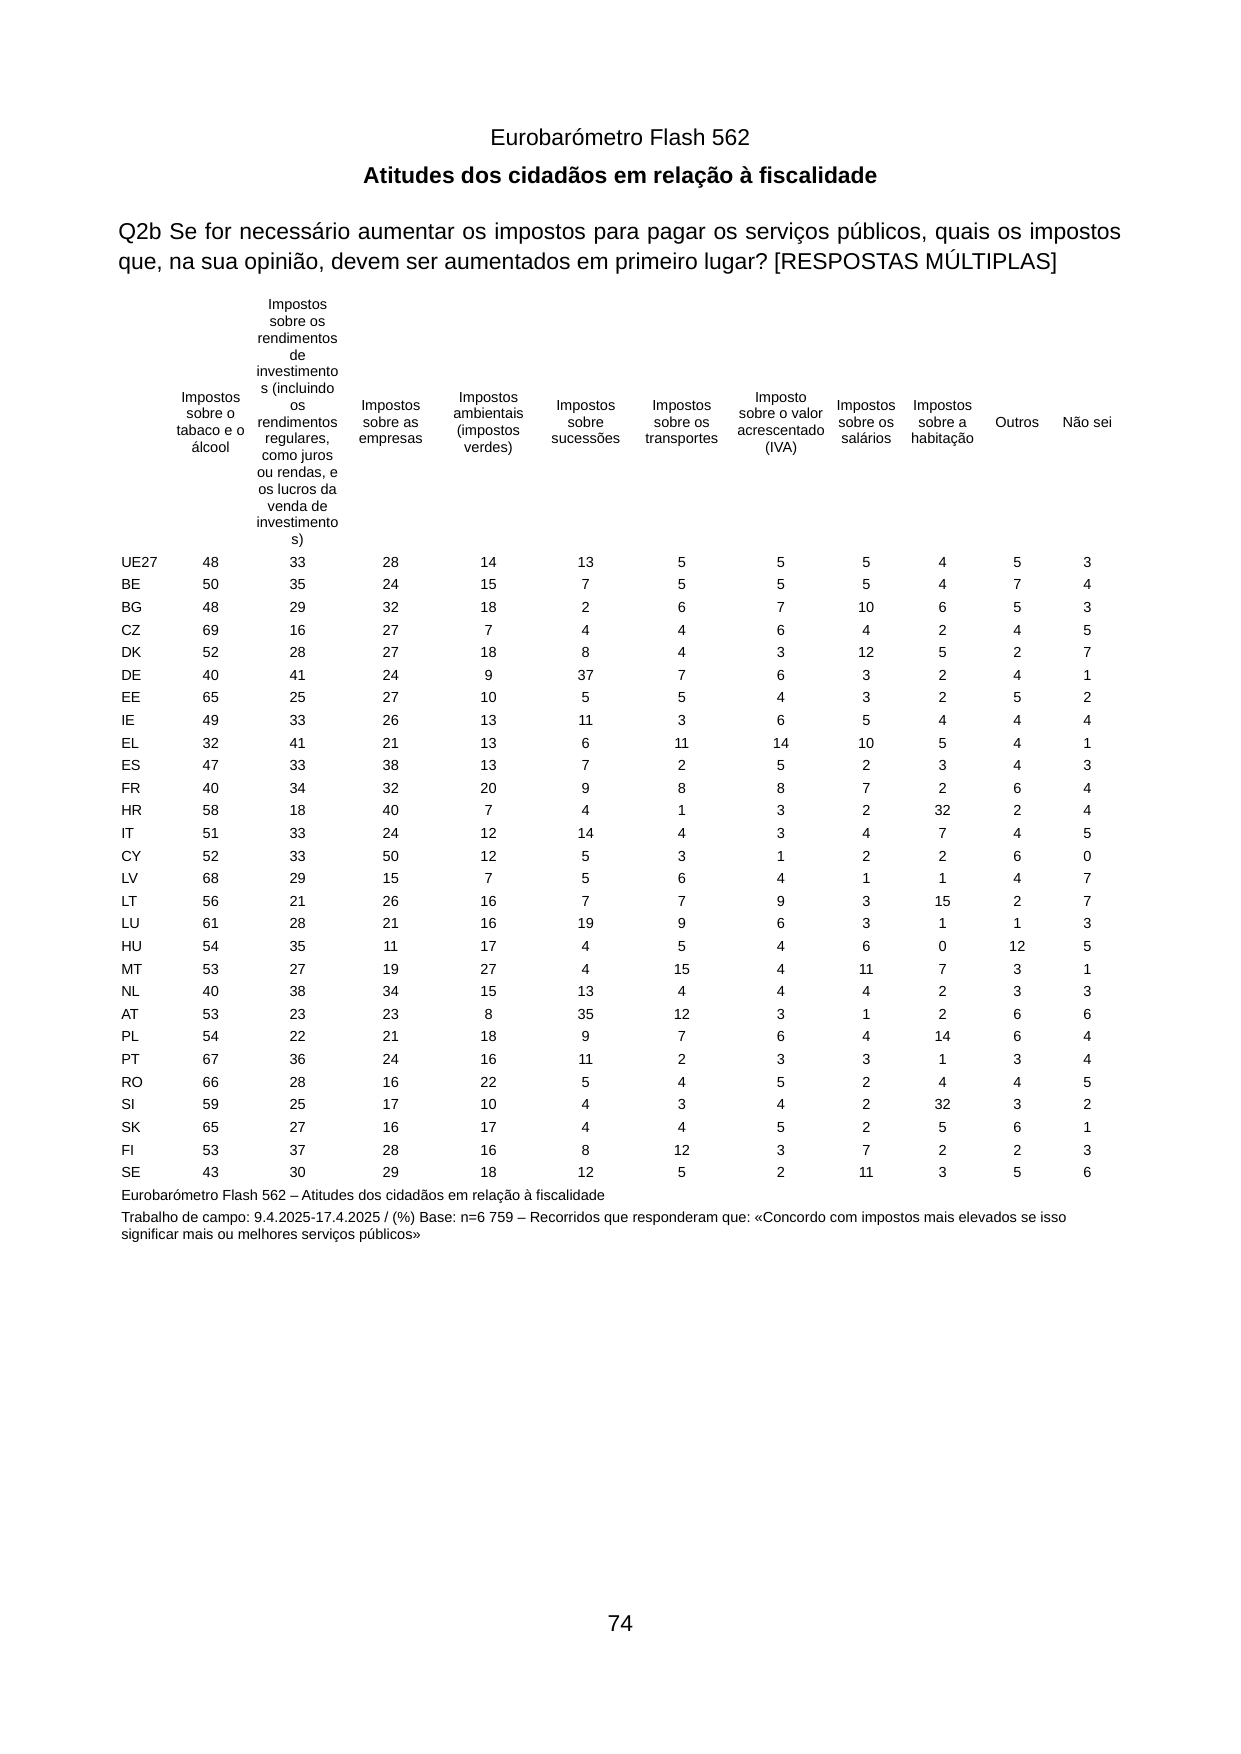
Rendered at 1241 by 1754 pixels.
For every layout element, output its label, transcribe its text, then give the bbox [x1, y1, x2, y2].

table_cell 38 [250, 980, 345, 1003]
table_cell 3 [732, 1048, 829, 1070]
table_cell 50 [171, 573, 250, 596]
table_cell 43 [171, 1161, 250, 1183]
table_cell 3 [829, 1048, 903, 1070]
table_cell SI [118, 1093, 171, 1116]
table_cell 4 [732, 867, 829, 889]
table_cell 5 [982, 1161, 1052, 1183]
table_cell 5 [829, 551, 903, 573]
table_cell 7 [732, 596, 829, 618]
table_cell RO [118, 1070, 171, 1093]
table_cell 28 [345, 1138, 436, 1161]
table_cell 40 [171, 980, 250, 1003]
table_cell 1 [982, 912, 1052, 935]
table_cell 22 [436, 1070, 540, 1093]
table_cell 15 [631, 958, 732, 980]
table_cell 25 [250, 686, 345, 709]
table_cell 2 [903, 1138, 982, 1161]
table_cell 69 [171, 618, 250, 641]
table_cell 52 [171, 844, 250, 867]
table_header Outros [982, 293, 1052, 551]
table_cell 13 [436, 754, 540, 777]
table_cell 4 [1052, 709, 1122, 731]
table_cell 2 [829, 1070, 903, 1093]
table_cell 4 [631, 822, 732, 844]
table_cell 12 [631, 1003, 732, 1025]
table_cell 4 [1052, 1048, 1122, 1070]
table_cell 1 [903, 1048, 982, 1070]
table_header [118, 293, 171, 551]
table_cell 1 [1052, 731, 1122, 754]
table_cell 2 [540, 596, 631, 618]
table_cell 12 [631, 1138, 732, 1161]
table_cell 16 [345, 1070, 436, 1093]
table_cell 4 [732, 935, 829, 957]
table_cell 4 [540, 618, 631, 641]
table_cell 41 [250, 664, 345, 686]
table_cell 9 [540, 1025, 631, 1048]
table_cell 28 [250, 641, 345, 663]
table_cell 48 [171, 551, 250, 573]
table_cell ES [118, 754, 171, 777]
table_cell 37 [250, 1138, 345, 1161]
table_cell 4 [1052, 573, 1122, 596]
table_cell 8 [732, 777, 829, 799]
table_cell 2 [982, 799, 1052, 822]
table_cell 3 [732, 641, 829, 663]
table_cell 4 [903, 573, 982, 596]
table_cell 4 [540, 958, 631, 980]
table_cell 9 [540, 777, 631, 799]
table_cell 21 [250, 890, 345, 912]
table_cell DE [118, 664, 171, 686]
table_cell 4 [631, 1116, 732, 1138]
table_cell 2 [829, 844, 903, 867]
table_cell 6 [732, 1025, 829, 1048]
table_cell 2 [829, 1093, 903, 1116]
table_cell 4 [982, 664, 1052, 686]
table_cell 21 [345, 912, 436, 935]
table_cell 19 [345, 958, 436, 980]
table_cell 2 [903, 664, 982, 686]
table_cell 16 [345, 1116, 436, 1138]
table_cell 18 [250, 799, 345, 822]
table_cell 3 [631, 844, 732, 867]
table_cell 13 [436, 709, 540, 731]
table_header Impostos sobre a habitação [903, 293, 982, 551]
table_cell 8 [631, 777, 732, 799]
table_cell 6 [631, 867, 732, 889]
table_cell 5 [1052, 1070, 1122, 1093]
table_cell 7 [540, 754, 631, 777]
table_cell 15 [436, 980, 540, 1003]
table_cell 24 [345, 573, 436, 596]
table_cell MT [118, 958, 171, 980]
table_cell 0 [903, 935, 982, 957]
table_cell 33 [250, 844, 345, 867]
table_cell 54 [171, 1025, 250, 1048]
table_cell 3 [1052, 754, 1122, 777]
table_cell AT [118, 1003, 171, 1025]
table_cell 6 [732, 912, 829, 935]
table_cell 1 [1052, 664, 1122, 686]
table_cell 1 [1052, 958, 1122, 980]
table_cell 5 [903, 641, 982, 663]
table_header Impostos sobre os rendimentos de investimentos (incluindo os rendimentos regulares, como juros ou rendas, e os lucros da venda de investimentos) [250, 293, 345, 551]
table_cell 5 [631, 1161, 732, 1183]
table_cell 4 [1052, 799, 1122, 822]
table_cell 12 [436, 844, 540, 867]
table_cell 4 [540, 1093, 631, 1116]
table_cell 3 [631, 709, 732, 731]
table_cell 17 [436, 935, 540, 957]
table_cell 2 [982, 641, 1052, 663]
table_cell 4 [829, 822, 903, 844]
table_cell 3 [982, 958, 1052, 980]
table_cell 5 [982, 686, 1052, 709]
table_cell 2 [1052, 1093, 1122, 1116]
table_cell 4 [829, 1025, 903, 1048]
table_cell 11 [345, 935, 436, 957]
table_cell 49 [171, 709, 250, 731]
table_cell 26 [345, 709, 436, 731]
table_cell 2 [982, 1138, 1052, 1161]
table_cell LU [118, 912, 171, 935]
table_cell 2 [903, 844, 982, 867]
table_cell 25 [250, 1093, 345, 1116]
table_cell 29 [250, 867, 345, 889]
table_cell 4 [982, 867, 1052, 889]
table_cell LV [118, 867, 171, 889]
table_cell 3 [631, 1093, 732, 1116]
table_cell 7 [540, 573, 631, 596]
table_cell 9 [436, 664, 540, 686]
table_cell 3 [732, 822, 829, 844]
table_cell 4 [732, 958, 829, 980]
table_cell 10 [436, 1093, 540, 1116]
table_cell 7 [631, 1025, 732, 1048]
table_cell 7 [1052, 890, 1122, 912]
table_cell 6 [540, 731, 631, 754]
table_cell 28 [250, 1070, 345, 1093]
table_cell 6 [1052, 1003, 1122, 1025]
table_cell 5 [732, 754, 829, 777]
table_cell 18 [436, 1025, 540, 1048]
table_cell 51 [171, 822, 250, 844]
table_header Impostos sobre o tabaco e o álcool [171, 293, 250, 551]
table_cell 10 [436, 686, 540, 709]
table_cell 2 [903, 618, 982, 641]
table_cell 27 [250, 958, 345, 980]
table_cell 11 [540, 709, 631, 731]
table_cell 33 [250, 822, 345, 844]
table_cell 27 [345, 641, 436, 663]
table_header Não sei [1052, 293, 1122, 551]
table_cell EE [118, 686, 171, 709]
table_cell 1 [829, 867, 903, 889]
table_cell 6 [982, 1025, 1052, 1048]
table_header Impostos ambientais (impostos verdes) [436, 293, 540, 551]
table_cell 3 [1052, 980, 1122, 1003]
table_cell SK [118, 1116, 171, 1138]
table_cell 8 [540, 641, 631, 663]
table_cell 4 [631, 618, 732, 641]
table_cell 5 [903, 731, 982, 754]
table_cell 4 [631, 980, 732, 1003]
table_cell 7 [829, 777, 903, 799]
table_cell 9 [732, 890, 829, 912]
table_cell 6 [732, 709, 829, 731]
table_cell 5 [631, 686, 732, 709]
table_cell 5 [540, 867, 631, 889]
table_cell 2 [829, 799, 903, 822]
table_cell 5 [732, 1116, 829, 1138]
table_cell 33 [250, 551, 345, 573]
table_cell 4 [732, 980, 829, 1003]
table_cell 18 [436, 596, 540, 618]
table_cell 35 [250, 573, 345, 596]
table_cell 5 [982, 596, 1052, 618]
table_cell 16 [436, 912, 540, 935]
table_cell 5 [631, 573, 732, 596]
table_cell 15 [436, 573, 540, 596]
table_cell 2 [829, 1116, 903, 1138]
table_cell 7 [631, 664, 732, 686]
table_cell 6 [732, 664, 829, 686]
table_cell 7 [1052, 867, 1122, 889]
text Q2b Se for necessário aumentar os impostos para pagar os serviços públicos, quais os impostos que, na sua opinião, devem ser aumentados em primeiro lugar? [RESPOSTAS MÚLTIPLAS] [118, 218, 1122, 275]
table_cell 2 [903, 1003, 982, 1025]
table_cell 5 [732, 1070, 829, 1093]
table_cell 2 [829, 754, 903, 777]
table_cell 0 [1052, 844, 1122, 867]
table_cell 47 [171, 754, 250, 777]
table_cell 6 [982, 1003, 1052, 1025]
table_cell 27 [436, 958, 540, 980]
table_cell 35 [250, 935, 345, 957]
table_cell CZ [118, 618, 171, 641]
table_cell 28 [345, 551, 436, 573]
table_cell 29 [250, 596, 345, 618]
table_cell 11 [631, 731, 732, 754]
table_cell 16 [436, 1048, 540, 1070]
table_cell 5 [631, 935, 732, 957]
table_cell SE [118, 1161, 171, 1183]
table_cell 37 [540, 664, 631, 686]
table_cell 27 [345, 618, 436, 641]
table_cell IT [118, 822, 171, 844]
table_cell 41 [250, 731, 345, 754]
table_cell 53 [171, 958, 250, 980]
table_cell 40 [171, 777, 250, 799]
table_cell 14 [436, 551, 540, 573]
table_cell 8 [436, 1003, 540, 1025]
table_cell 65 [171, 686, 250, 709]
table_cell 35 [540, 1003, 631, 1025]
table_cell 38 [345, 754, 436, 777]
table_cell 5 [829, 709, 903, 731]
table_cell 4 [829, 618, 903, 641]
table_cell 68 [171, 867, 250, 889]
table_cell 4 [540, 935, 631, 957]
table_cell 3 [732, 799, 829, 822]
table_cell 10 [829, 596, 903, 618]
table_cell 23 [250, 1003, 345, 1025]
table_cell 3 [982, 1048, 1052, 1070]
table_cell 4 [732, 1093, 829, 1116]
table_cell 23 [345, 1003, 436, 1025]
table_cell 53 [171, 1003, 250, 1025]
table_cell 58 [171, 799, 250, 822]
table_cell 32 [345, 596, 436, 618]
table_cell 7 [903, 822, 982, 844]
table_cell LT [118, 890, 171, 912]
table_cell 21 [345, 1025, 436, 1048]
table_cell 36 [250, 1048, 345, 1070]
table_cell 5 [540, 844, 631, 867]
table_cell 17 [345, 1093, 436, 1116]
table_cell 3 [982, 980, 1052, 1003]
table_cell 20 [436, 777, 540, 799]
table_cell 13 [436, 731, 540, 754]
table_cell 2 [982, 890, 1052, 912]
table_cell 4 [982, 709, 1052, 731]
table_cell 5 [631, 551, 732, 573]
table_cell BG [118, 596, 171, 618]
table_cell 6 [903, 596, 982, 618]
table_cell NL [118, 980, 171, 1003]
table_cell 6 [829, 935, 903, 957]
table_cell 34 [345, 980, 436, 1003]
table_cell 7 [540, 890, 631, 912]
table_cell 7 [436, 867, 540, 889]
table_cell 6 [982, 844, 1052, 867]
table_cell 7 [903, 958, 982, 980]
table_cell 8 [540, 1138, 631, 1161]
table_cell 3 [732, 1138, 829, 1161]
table_cell 1 [732, 844, 829, 867]
table_cell 4 [903, 1070, 982, 1093]
table_cell 27 [250, 1116, 345, 1138]
table_cell 4 [631, 641, 732, 663]
table_cell 14 [540, 822, 631, 844]
table_cell 4 [540, 1116, 631, 1138]
table_cell 32 [903, 1093, 982, 1116]
table_cell 29 [345, 1161, 436, 1183]
table_cell 13 [540, 980, 631, 1003]
table_cell 40 [345, 799, 436, 822]
table_cell 26 [345, 890, 436, 912]
table_cell 22 [250, 1025, 345, 1048]
table_cell 5 [540, 686, 631, 709]
table_cell 4 [982, 754, 1052, 777]
table_cell 34 [250, 777, 345, 799]
table_cell 12 [540, 1161, 631, 1183]
table_cell 3 [829, 664, 903, 686]
table_header Impostos sobre os transportes [631, 293, 732, 551]
table_cell 6 [982, 1116, 1052, 1138]
table_cell 12 [982, 935, 1052, 957]
table_cell 50 [345, 844, 436, 867]
table_cell 4 [631, 1070, 732, 1093]
table_cell 28 [250, 912, 345, 935]
table_cell 10 [829, 731, 903, 754]
table_cell IE [118, 709, 171, 731]
table_cell 4 [982, 1070, 1052, 1093]
table_cell CY [118, 844, 171, 867]
table_cell 3 [1052, 596, 1122, 618]
table_cell 30 [250, 1161, 345, 1183]
table_cell 3 [1052, 912, 1122, 935]
table_cell UE27 [118, 551, 171, 573]
table_cell 5 [982, 551, 1052, 573]
table_cell 40 [171, 664, 250, 686]
table_cell 3 [1052, 1138, 1122, 1161]
table_cell 48 [171, 596, 250, 618]
table_cell 2 [903, 686, 982, 709]
table_cell 24 [345, 1048, 436, 1070]
table_cell 16 [436, 1138, 540, 1161]
table_cell 11 [540, 1048, 631, 1070]
table_cell 5 [732, 573, 829, 596]
table_cell 2 [732, 1161, 829, 1183]
table_cell 59 [171, 1093, 250, 1116]
table_cell 2 [903, 980, 982, 1003]
table_cell 5 [732, 551, 829, 573]
table_cell 27 [345, 686, 436, 709]
table_cell 3 [982, 1093, 1052, 1116]
table_cell 7 [631, 890, 732, 912]
table_header Impostos sobre sucessões [540, 293, 631, 551]
table_cell 5 [1052, 822, 1122, 844]
table_cell 7 [436, 799, 540, 822]
table_cell 5 [903, 1116, 982, 1138]
table_cell 19 [540, 912, 631, 935]
table_cell 61 [171, 912, 250, 935]
table_cell 12 [436, 822, 540, 844]
table_cell 15 [345, 867, 436, 889]
table_cell 67 [171, 1048, 250, 1070]
table_cell 11 [829, 958, 903, 980]
table_cell PT [118, 1048, 171, 1070]
table_cell HU [118, 935, 171, 957]
table_cell 1 [903, 867, 982, 889]
table_cell 4 [903, 551, 982, 573]
table_cell Trabalho de campo: 9.4.2025-17.4.2025 / (%) Base: n=6 759 – Recorridos que responderam que: «Concordo com impostos mais elevados se isso significar mais ou melhores serviços públicos» [118, 1206, 1122, 1245]
table_cell 5 [1052, 618, 1122, 641]
table_cell BE [118, 573, 171, 596]
table_cell 14 [732, 731, 829, 754]
table_cell 56 [171, 890, 250, 912]
table_cell EL [118, 731, 171, 754]
table_cell 11 [829, 1161, 903, 1183]
table_cell 3 [829, 686, 903, 709]
table_cell 33 [250, 709, 345, 731]
table_cell 2 [1052, 686, 1122, 709]
table_cell 4 [982, 822, 1052, 844]
table_cell 4 [829, 980, 903, 1003]
table_cell 53 [171, 1138, 250, 1161]
table_cell HR [118, 799, 171, 822]
table_cell 14 [903, 1025, 982, 1048]
table_cell 32 [903, 799, 982, 822]
table_cell 15 [903, 890, 982, 912]
table_cell 1 [903, 912, 982, 935]
table_cell 4 [1052, 777, 1122, 799]
table_cell 6 [1052, 1161, 1122, 1183]
table_cell 24 [345, 822, 436, 844]
table_cell 5 [829, 573, 903, 596]
table_cell 1 [631, 799, 732, 822]
table_cell 1 [829, 1003, 903, 1025]
table_cell 7 [982, 573, 1052, 596]
table_cell 65 [171, 1116, 250, 1138]
table_cell 16 [436, 890, 540, 912]
table_cell 3 [732, 1003, 829, 1025]
table_cell 7 [436, 618, 540, 641]
table_cell 3 [829, 912, 903, 935]
table_cell 54 [171, 935, 250, 957]
table_cell 2 [631, 754, 732, 777]
table_cell 33 [250, 754, 345, 777]
table_cell 4 [1052, 1025, 1122, 1048]
table_cell 18 [436, 1161, 540, 1183]
table_header Impostos sobre os salários [829, 293, 903, 551]
table_cell 6 [982, 777, 1052, 799]
table_cell 3 [1052, 551, 1122, 573]
table_cell 18 [436, 641, 540, 663]
table_cell 5 [1052, 935, 1122, 957]
table_cell 6 [732, 618, 829, 641]
table_cell 3 [903, 754, 982, 777]
table_cell 16 [250, 618, 345, 641]
table_cell 13 [540, 551, 631, 573]
table_cell 6 [631, 596, 732, 618]
table_cell 21 [345, 731, 436, 754]
table_cell 7 [1052, 641, 1122, 663]
table_cell 4 [732, 686, 829, 709]
table_cell 4 [982, 731, 1052, 754]
table_cell 1 [1052, 1116, 1122, 1138]
table_cell 2 [903, 777, 982, 799]
table_cell 3 [829, 890, 903, 912]
table_cell 52 [171, 641, 250, 663]
table_cell FR [118, 777, 171, 799]
table_cell 66 [171, 1070, 250, 1093]
table_cell 17 [436, 1116, 540, 1138]
table_cell 7 [829, 1138, 903, 1161]
table_cell 12 [829, 641, 903, 663]
table_cell 2 [631, 1048, 732, 1070]
table_cell FI [118, 1138, 171, 1161]
table_cell 32 [171, 731, 250, 754]
table_cell Eurobarómetro Flash 562 – Atitudes dos cidadãos em relação à fiscalidade [118, 1184, 1122, 1206]
table_header Impostos sobre as empresas [345, 293, 436, 551]
table_cell 24 [345, 664, 436, 686]
table_cell 3 [903, 1161, 982, 1183]
table_cell DK [118, 641, 171, 663]
table_cell 4 [903, 709, 982, 731]
table_cell 4 [540, 799, 631, 822]
table_cell 5 [540, 1070, 631, 1093]
table_cell 4 [982, 618, 1052, 641]
table_cell PL [118, 1025, 171, 1048]
table_cell 9 [631, 912, 732, 935]
table_header Imposto sobre o valor acrescentado (IVA) [732, 293, 829, 551]
table_cell 32 [345, 777, 436, 799]
